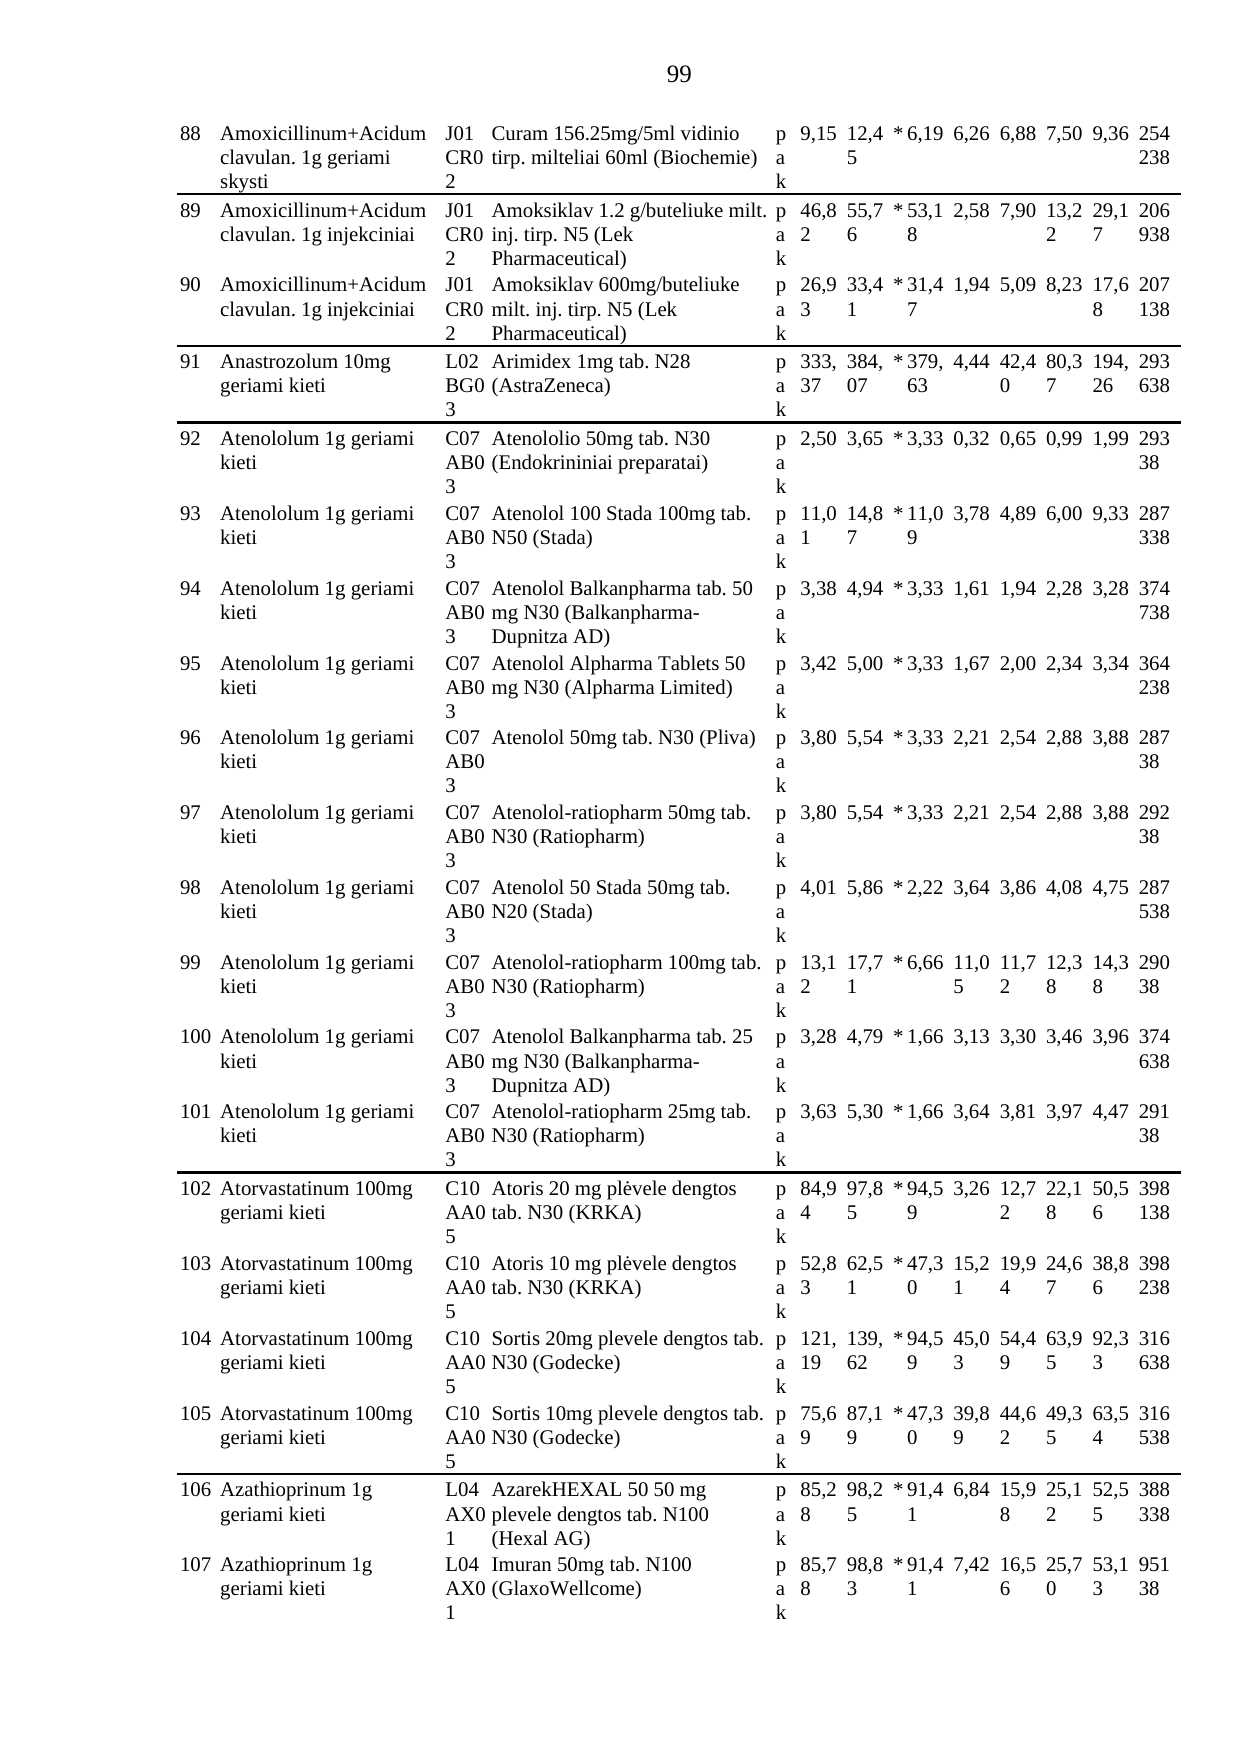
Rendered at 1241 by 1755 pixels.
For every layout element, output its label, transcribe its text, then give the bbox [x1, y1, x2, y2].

table_cell 364238 [1136, 648, 1181, 723]
table_cell 254238 [1136, 118, 1181, 193]
table_cell 333,37 [798, 347, 844, 421]
table_cell 121,19 [798, 1323, 844, 1398]
table_cell Azathioprinum 1g geriami kieti [218, 1550, 443, 1624]
table_cell 3,65 [844, 424, 890, 498]
table_cell Imuran 50mg tab. N100 (GlaxoWellcome) [489, 1550, 773, 1624]
table_cell Amoxicillinum+Acidum clavulan. 1g injekciniai [218, 195, 443, 270]
table_cell C07AB03 [443, 648, 489, 723]
table_cell 3,33 [904, 573, 951, 648]
table_cell 1,67 [951, 648, 997, 723]
table_cell Sortis 20mg plevele dengtos tab. N30 (Godecke) [489, 1323, 773, 1398]
table_cell * [890, 498, 904, 573]
table_cell pak [773, 872, 798, 947]
table_cell 1,66 [904, 1097, 951, 1171]
table_cell 2,54 [997, 723, 1043, 797]
table_cell 5,30 [844, 1097, 890, 1171]
table_cell 95 [177, 648, 217, 723]
table_cell C07AB03 [443, 573, 489, 648]
table_cell 2,58 [951, 195, 997, 270]
table_cell 29,17 [1090, 195, 1136, 270]
table_cell 287338 [1136, 498, 1181, 573]
table_cell J01CR02 [443, 195, 489, 270]
table_cell 28738 [1136, 723, 1181, 797]
table_cell 50,56 [1090, 1174, 1136, 1248]
table_cell pak [773, 1550, 798, 1624]
table_cell 15,21 [951, 1248, 997, 1323]
table_cell 0,32 [951, 424, 997, 498]
table_cell Atenololum 1g geriami kieti [218, 648, 443, 723]
table_cell Atenololum 1g geriami kieti [218, 1097, 443, 1171]
table_cell 374638 [1136, 1022, 1181, 1097]
table_cell 194,26 [1090, 347, 1136, 421]
table_cell 17,68 [1090, 270, 1136, 344]
table_cell 107 [177, 1550, 217, 1624]
table_cell 55,76 [844, 195, 890, 270]
table_cell 49,35 [1043, 1398, 1089, 1473]
table_cell Atenolol-ratiopharm 50mg tab. N30 (Ratiopharm) [489, 798, 773, 872]
table_cell L02BG03 [443, 347, 489, 421]
table_cell pak [773, 1248, 798, 1323]
table_cell Atorvastatinum 100mg geriami kieti [218, 1248, 443, 1323]
table_cell 3,33 [904, 798, 951, 872]
table_cell 4,44 [951, 347, 997, 421]
table_cell 85,28 [798, 1475, 844, 1549]
table_cell 104 [177, 1323, 217, 1398]
table_cell Atenololum 1g geriami kieti [218, 872, 443, 947]
table_cell 75,69 [798, 1398, 844, 1473]
table_cell 0,65 [997, 424, 1043, 498]
table_cell pak [773, 648, 798, 723]
table_cell 94,59 [904, 1323, 951, 1398]
table_cell Atenololum 1g geriami kieti [218, 1022, 443, 1097]
table_cell 92,33 [1090, 1323, 1136, 1398]
table_cell 90 [177, 270, 217, 344]
table_cell 80,37 [1043, 347, 1089, 421]
table_cell 98,83 [844, 1550, 890, 1624]
table_cell 388338 [1136, 1475, 1181, 1549]
table_cell 4,94 [844, 573, 890, 648]
table_cell 3,33 [904, 723, 951, 797]
table_cell 2,00 [997, 648, 1043, 723]
table_cell 88 [177, 118, 217, 193]
table_cell 11,05 [951, 947, 997, 1022]
table_cell 12,45 [844, 118, 890, 193]
table_cell AzarekHEXAL 50 50 mg plevele dengtos tab. N100 (Hexal AG) [489, 1475, 773, 1549]
table_cell 5,86 [844, 872, 890, 947]
table_cell 4,08 [1043, 872, 1089, 947]
table_cell Atenolol 50mg tab. N30 (Pliva) [489, 723, 773, 797]
table_cell 3,33 [904, 424, 951, 498]
table_cell 2,54 [997, 798, 1043, 872]
table_cell Amoksiklav 1.2 g/buteliuke milt. inj. tirp. N5 (Lek Pharmaceutical) [489, 195, 773, 270]
table_cell 3,80 [798, 723, 844, 797]
table_cell 206938 [1136, 195, 1181, 270]
table_cell 92 [177, 424, 217, 498]
table_cell Sortis 10mg plevele dengtos tab. N30 (Godecke) [489, 1398, 773, 1473]
table_cell 94,59 [904, 1174, 951, 1248]
table_cell * [890, 1174, 904, 1248]
table_cell 9,15 [798, 118, 844, 193]
table_cell * [890, 347, 904, 421]
table_cell 102 [177, 1174, 217, 1248]
table_cell pak [773, 1323, 798, 1398]
table_cell 1,99 [1090, 424, 1136, 498]
table_cell pak [773, 424, 798, 498]
table_cell pak [773, 573, 798, 648]
table_cell 91,41 [904, 1475, 951, 1549]
table_cell 99 [177, 947, 217, 1022]
table_cell 6,26 [951, 118, 997, 193]
table_cell 97 [177, 798, 217, 872]
table_cell 89 [177, 195, 217, 270]
table_cell Atenolol Balkanpharma tab. 50 mg N30 (Balkanpharma-Dupnitza AD) [489, 573, 773, 648]
table_cell 316638 [1136, 1323, 1181, 1398]
table_cell 398138 [1136, 1174, 1181, 1248]
table_cell 16,56 [997, 1550, 1043, 1624]
table_cell pak [773, 723, 798, 797]
table_cell 1,66 [904, 1022, 951, 1097]
table_cell pak [773, 1097, 798, 1171]
table_cell 3,46 [1043, 1022, 1089, 1097]
table_cell Amoxicillinum+Acidum clavulan. 1g injekciniai [218, 270, 443, 344]
table_cell Atoris 10 mg plėvele dengtos tab. N30 (KRKA) [489, 1248, 773, 1323]
table_cell 33,41 [844, 270, 890, 344]
table_cell 3,13 [951, 1022, 997, 1097]
table_cell C07AB03 [443, 1022, 489, 1097]
table_cell 6,66 [904, 947, 951, 1022]
table_cell pak [773, 347, 798, 421]
table_cell 6,84 [951, 1475, 997, 1549]
table_cell 101 [177, 1097, 217, 1171]
table_cell C07AB03 [443, 498, 489, 573]
table_cell L04AX01 [443, 1550, 489, 1624]
table_cell C10AA05 [443, 1174, 489, 1248]
table_cell Azathioprinum 1g geriami kieti [218, 1475, 443, 1549]
table_cell 29238 [1136, 798, 1181, 872]
table_cell * [890, 1475, 904, 1549]
table_cell 2,88 [1043, 723, 1089, 797]
table_cell 87,19 [844, 1398, 890, 1473]
table_cell 3,81 [997, 1097, 1043, 1171]
table_cell pak [773, 195, 798, 270]
table_cell pak [773, 498, 798, 573]
table_cell Atenololum 1g geriami kieti [218, 573, 443, 648]
table_cell 100 [177, 1022, 217, 1097]
table_cell 3,33 [904, 648, 951, 723]
table_cell 13,12 [798, 947, 844, 1022]
table_cell 6,19 [904, 118, 951, 193]
table_cell 45,03 [951, 1323, 997, 1398]
table_cell Arimidex 1mg tab. N28 (AstraZeneca) [489, 347, 773, 421]
table_cell Atenololum 1g geriami kieti [218, 947, 443, 1022]
table_cell 6,88 [997, 118, 1043, 193]
table_cell C07AB03 [443, 798, 489, 872]
table_cell 91 [177, 347, 217, 421]
table_cell Atenololio 50mg tab. N30 (Endokrininiai preparatai) [489, 424, 773, 498]
table_cell 5,00 [844, 648, 890, 723]
table_cell 98,25 [844, 1475, 890, 1549]
table_cell * [890, 573, 904, 648]
table_cell 11,72 [997, 947, 1043, 1022]
table_cell pak [773, 798, 798, 872]
table_cell C10AA05 [443, 1248, 489, 1323]
table_cell * [890, 424, 904, 498]
table_cell 3,42 [798, 648, 844, 723]
table_cell Atoris 20 mg plėvele dengtos tab. N30 (KRKA) [489, 1174, 773, 1248]
table_cell 3,64 [951, 872, 997, 947]
table_cell 95138 [1136, 1550, 1181, 1624]
table_cell Atenolol Alpharma Tablets 50 mg N30 (Alpharma Limited) [489, 648, 773, 723]
table_cell 1,94 [997, 573, 1043, 648]
table_cell 97,85 [844, 1174, 890, 1248]
table_cell 25,70 [1043, 1550, 1089, 1624]
table_cell Atenololum 1g geriami kieti [218, 498, 443, 573]
table_cell 52,55 [1090, 1475, 1136, 1549]
table_cell 84,94 [798, 1174, 844, 1248]
table_cell * [890, 648, 904, 723]
table_cell 3,26 [951, 1174, 997, 1248]
table_cell 31,47 [904, 270, 951, 344]
table_cell 39,89 [951, 1398, 997, 1473]
table_cell 94 [177, 573, 217, 648]
table_cell 3,30 [997, 1022, 1043, 1097]
table_cell pak [773, 1174, 798, 1248]
table_cell 19,94 [997, 1248, 1043, 1323]
table_cell Atenololum 1g geriami kieti [218, 723, 443, 797]
table_cell 1,61 [951, 573, 997, 648]
table_cell 5,54 [844, 723, 890, 797]
table_cell 4,75 [1090, 872, 1136, 947]
table_cell 12,38 [1043, 947, 1089, 1022]
table_cell 11,09 [904, 498, 951, 573]
table_cell Atorvastatinum 100mg geriami kieti [218, 1323, 443, 1398]
table_cell C07AB03 [443, 947, 489, 1022]
table_cell Curam 156.25mg/5ml vidinio tirp. milteliai 60ml (Biochemie) [489, 118, 773, 193]
table_cell * [890, 723, 904, 797]
table_cell 14,87 [844, 498, 890, 573]
table_cell 2,21 [951, 798, 997, 872]
table_cell pak [773, 1022, 798, 1097]
table_cell Atenololum 1g geriami kieti [218, 424, 443, 498]
table_cell 85,78 [798, 1550, 844, 1624]
table_cell 25,12 [1043, 1475, 1089, 1549]
table_cell 5,09 [997, 270, 1043, 344]
table_cell L04AX01 [443, 1475, 489, 1549]
table_cell J01CR02 [443, 270, 489, 344]
table_cell * [890, 1248, 904, 1323]
table_cell * [890, 947, 904, 1022]
table_cell * [890, 798, 904, 872]
table_cell 379,63 [904, 347, 951, 421]
table_cell pak [773, 1475, 798, 1549]
table_cell 91,41 [904, 1550, 951, 1624]
table_cell 7,50 [1043, 118, 1089, 193]
table_cell * [890, 1323, 904, 1398]
table_cell 8,23 [1043, 270, 1089, 344]
table_cell 44,62 [997, 1398, 1043, 1473]
table_cell Amoksiklav 600mg/buteliuke milt. inj. tirp. N5 (Lek Pharmaceutical) [489, 270, 773, 344]
table_cell 3,80 [798, 798, 844, 872]
table_cell 2,22 [904, 872, 951, 947]
table_cell 42,40 [997, 347, 1043, 421]
table_cell 3,28 [1090, 573, 1136, 648]
table_cell 29138 [1136, 1097, 1181, 1171]
table_cell 0,99 [1043, 424, 1089, 498]
table_cell Atenolol Balkanpharma tab. 25 mg N30 (Balkanpharma-Dupnitza AD) [489, 1022, 773, 1097]
table_cell Atenolol 50 Stada 50mg tab. N20 (Stada) [489, 872, 773, 947]
table_cell Atenolol-ratiopharm 100mg tab. N30 (Ratiopharm) [489, 947, 773, 1022]
table_cell 4,01 [798, 872, 844, 947]
table_cell 1,94 [951, 270, 997, 344]
table_cell 103 [177, 1248, 217, 1323]
table_cell Amoxicillinum+Acidum clavulan. 1g geriami skysti [218, 118, 443, 193]
table_cell 47,30 [904, 1248, 951, 1323]
table_cell 54,49 [997, 1323, 1043, 1398]
table_cell 9,33 [1090, 498, 1136, 573]
table_cell C07AB03 [443, 723, 489, 797]
table_cell 22,18 [1043, 1174, 1089, 1248]
table_cell 11,01 [798, 498, 844, 573]
table_cell 7,90 [997, 195, 1043, 270]
table_cell 12,72 [997, 1174, 1043, 1248]
table_cell 3,97 [1043, 1097, 1089, 1171]
table_cell 3,34 [1090, 648, 1136, 723]
table_cell 293638 [1136, 347, 1181, 421]
table_cell Atenololum 1g geriami kieti [218, 798, 443, 872]
table_cell 4,47 [1090, 1097, 1136, 1171]
table_cell * [890, 195, 904, 270]
table_cell * [890, 1398, 904, 1473]
table_cell 7,42 [951, 1550, 997, 1624]
table_cell pak [773, 118, 798, 193]
table_cell J01CR02 [443, 118, 489, 193]
table_cell 398238 [1136, 1248, 1181, 1323]
table_cell 62,51 [844, 1248, 890, 1323]
table_cell C10AA05 [443, 1323, 489, 1398]
table_cell 17,71 [844, 947, 890, 1022]
table_cell Atorvastatinum 100mg geriami kieti [218, 1174, 443, 1248]
table_cell 9,36 [1090, 118, 1136, 193]
table_cell 139,62 [844, 1323, 890, 1398]
table_cell 2,21 [951, 723, 997, 797]
table_cell 29038 [1136, 947, 1181, 1022]
table_cell 63,95 [1043, 1323, 1089, 1398]
table_cell 98 [177, 872, 217, 947]
table_cell 3,63 [798, 1097, 844, 1171]
table_cell 4,79 [844, 1022, 890, 1097]
table_cell 63,54 [1090, 1398, 1136, 1473]
table_cell 3,96 [1090, 1022, 1136, 1097]
table_cell 3,78 [951, 498, 997, 573]
table_cell 38,86 [1090, 1248, 1136, 1323]
table_cell 105 [177, 1398, 217, 1473]
table_cell 2,50 [798, 424, 844, 498]
table_cell 4,89 [997, 498, 1043, 573]
table_cell 3,86 [997, 872, 1043, 947]
table_cell * [890, 1022, 904, 1097]
table_cell 287538 [1136, 872, 1181, 947]
table_cell 14,38 [1090, 947, 1136, 1022]
table_cell * [890, 118, 904, 193]
table_cell 374738 [1136, 573, 1181, 648]
table_cell * [890, 1550, 904, 1624]
table_cell 13,22 [1043, 195, 1089, 270]
table_cell 2,88 [1043, 798, 1089, 872]
table_cell 52,83 [798, 1248, 844, 1323]
table_cell 3,64 [951, 1097, 997, 1171]
table_cell 316538 [1136, 1398, 1181, 1473]
table_cell C07AB03 [443, 1097, 489, 1171]
table_cell Atenolol 100 Stada 100mg tab. N50 (Stada) [489, 498, 773, 573]
table_cell 5,54 [844, 798, 890, 872]
table_cell C07AB03 [443, 424, 489, 498]
table_cell Atenolol-ratiopharm 25mg tab. N30 (Ratiopharm) [489, 1097, 773, 1171]
table_cell 46,82 [798, 195, 844, 270]
table_cell 106 [177, 1475, 217, 1549]
table_cell 384,07 [844, 347, 890, 421]
table_cell pak [773, 270, 798, 344]
table_cell 2,34 [1043, 648, 1089, 723]
table_cell Anastrozolum 10mg geriami kieti [218, 347, 443, 421]
table_cell 3,28 [798, 1022, 844, 1097]
table_cell 47,30 [904, 1398, 951, 1473]
table_cell 53,13 [1090, 1550, 1136, 1624]
table_cell * [890, 1097, 904, 1171]
table_cell 3,38 [798, 573, 844, 648]
table_cell 53,18 [904, 195, 951, 270]
table_cell 3,88 [1090, 723, 1136, 797]
table_cell 24,67 [1043, 1248, 1089, 1323]
table_cell pak [773, 947, 798, 1022]
table_cell 15,98 [997, 1475, 1043, 1549]
table_cell 29338 [1136, 424, 1181, 498]
table_cell 2,28 [1043, 573, 1089, 648]
table_cell 3,88 [1090, 798, 1136, 872]
table_cell 207138 [1136, 270, 1181, 344]
table_cell Atorvastatinum 100mg geriami kieti [218, 1398, 443, 1473]
table_cell pak [773, 1398, 798, 1473]
table_cell C07AB03 [443, 872, 489, 947]
table_cell 93 [177, 498, 217, 573]
table_cell 6,00 [1043, 498, 1089, 573]
table_cell 96 [177, 723, 217, 797]
table_cell 26,93 [798, 270, 844, 344]
table_cell * [890, 872, 904, 947]
table_cell * [890, 270, 904, 344]
table_cell C10AA05 [443, 1398, 489, 1473]
